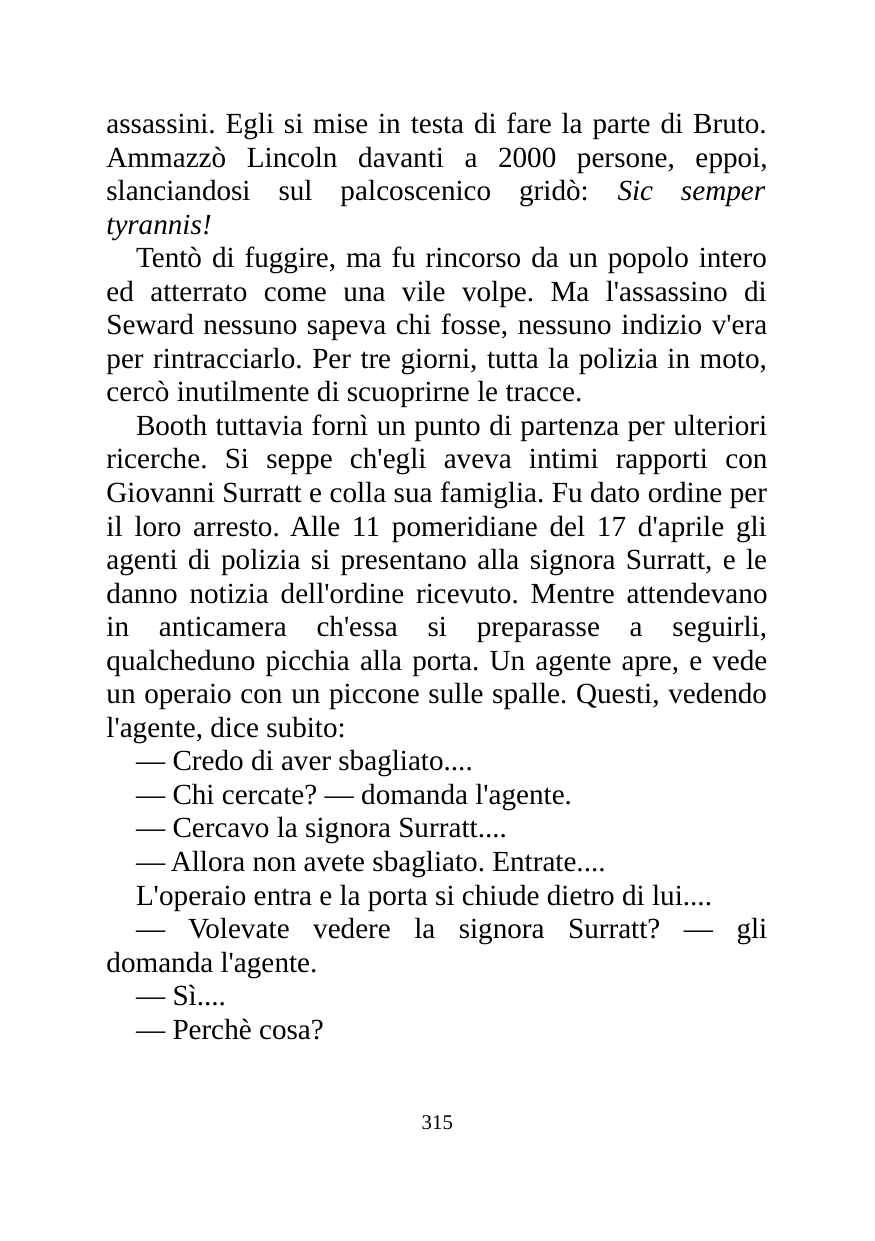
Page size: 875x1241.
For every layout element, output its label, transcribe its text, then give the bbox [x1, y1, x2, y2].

text — Allora non avete sbagliato. Entrate.... [106, 844, 768, 878]
text — Chi cercate? — domanda l'agente. [106, 777, 768, 811]
text L'operaio entra e la porta si chiude dietro di lui.... [106, 878, 768, 911]
text Tentò di fuggire, ma fu rincorso da un popolo intero ed atterrato come una vile volpe. Ma l'assassino di Seward nessuno sapeva chi fosse, nessuno indizio v'era per rintracciarlo. Per tre giorni, tutta la polizia in moto, cercò inutilmente di scuoprirne le tracce. [106, 240, 768, 408]
text Booth tuttavia fornì un punto di partenza per ulteriori ricerche. Si seppe ch'egli aveva intimi rapporti con Giovanni Surratt e colla sua famiglia. Fu dato ordine per il loro arresto. Alle 11 pomeridiane del 17 d'aprile gli agenti di polizia si presentano alla signora Surratt, e le danno notizia dell'ordine ricevuto. Mentre attendevano in anticamera ch'essa si preparasse a seguirli, qualcheduno picchia alla porta. Un agente apre, e vede un operaio con un piccone sulle spalle. Questi, vedendo l'agente, dice subito: [106, 408, 768, 743]
text — Volevate vedere la signora Surratt? — gli domanda l'agente. [106, 911, 768, 978]
text — Credo di aver sbagliato.... [106, 743, 768, 777]
text — Cercavo la signora Surratt.... [106, 811, 768, 844]
text — Sì.... [106, 978, 768, 1012]
text assassini. Egli si mise in testa di fare la parte di Bruto. Ammazzò Lincoln davanti a 2000 persone, eppoi, slanciandosi sul palcoscenico gridò: Sic semper tyrannis! [106, 106, 768, 240]
text — Perchè cosa? [106, 1012, 768, 1045]
